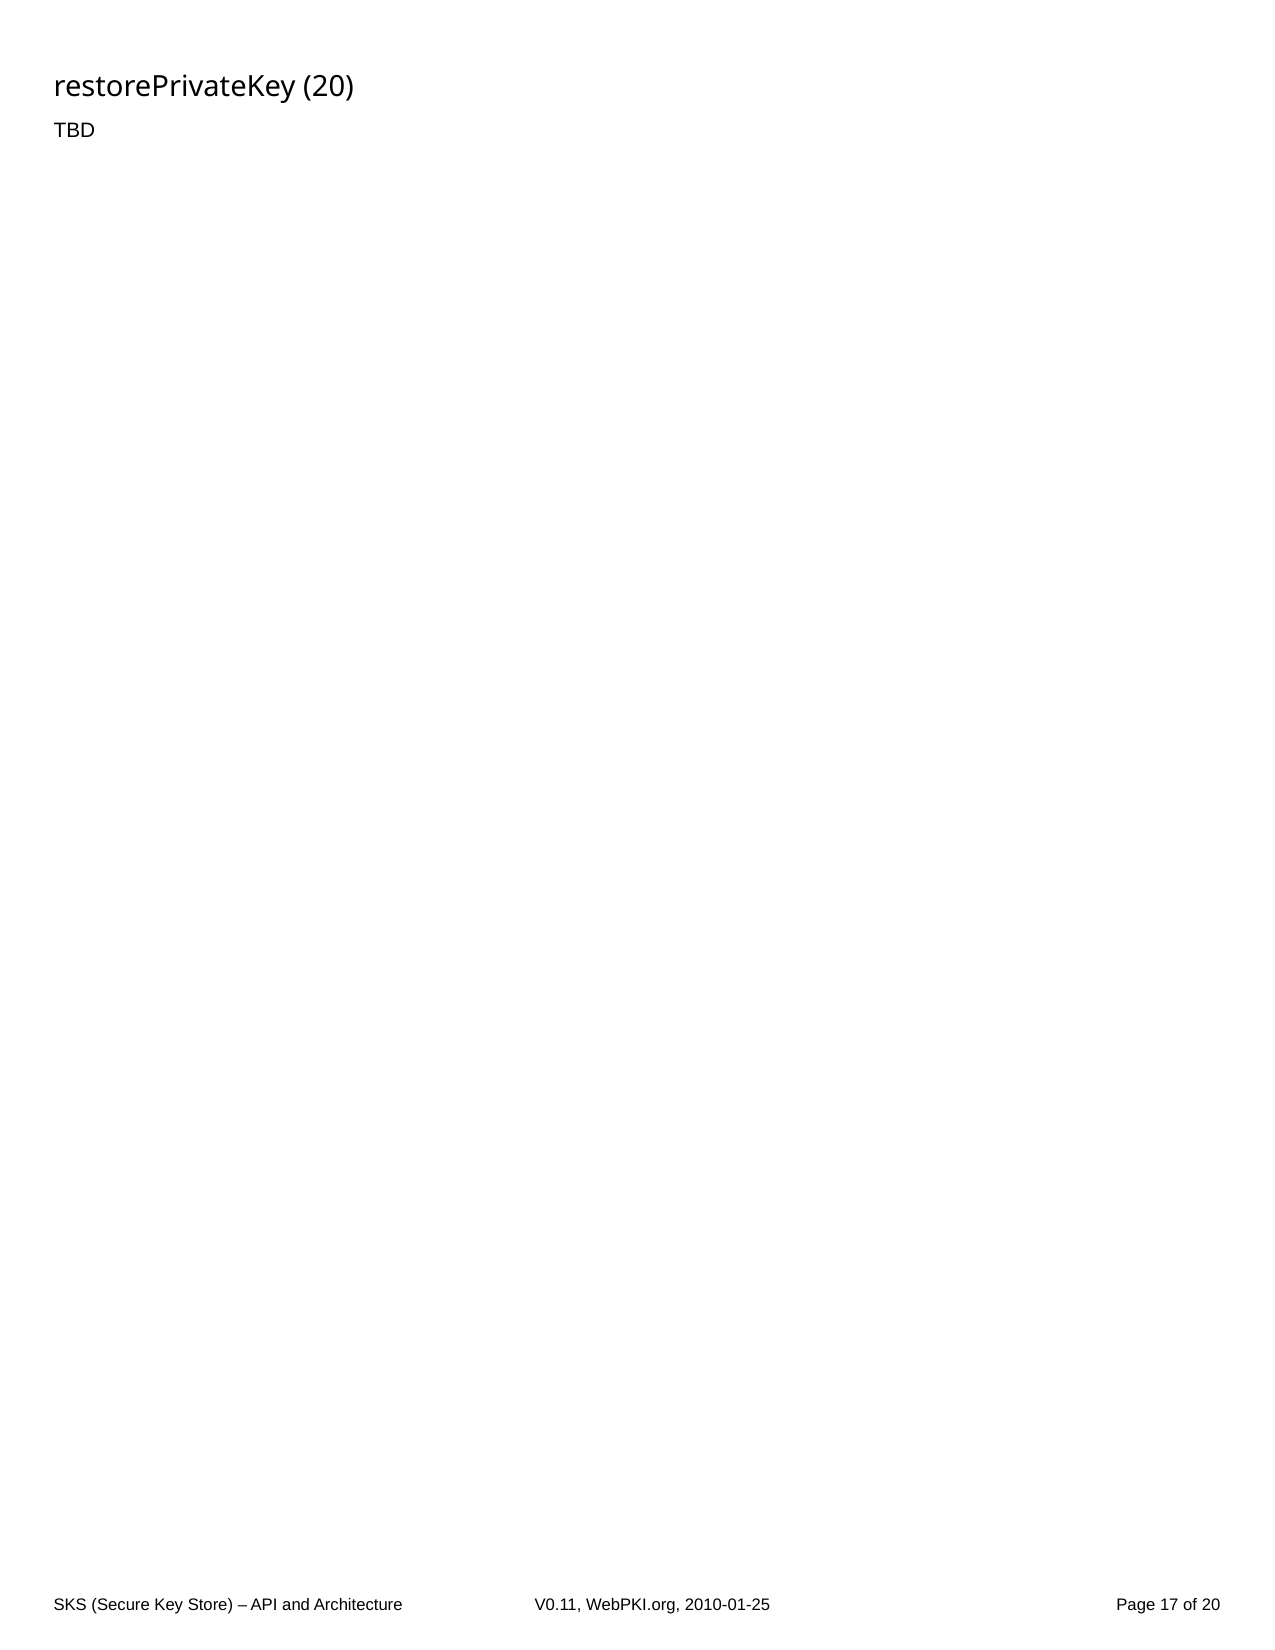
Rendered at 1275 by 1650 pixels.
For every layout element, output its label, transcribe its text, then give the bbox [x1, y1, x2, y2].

text TBD [53, 118, 1221, 142]
subtitle restorePrivateKey (20) [53, 66, 1221, 105]
